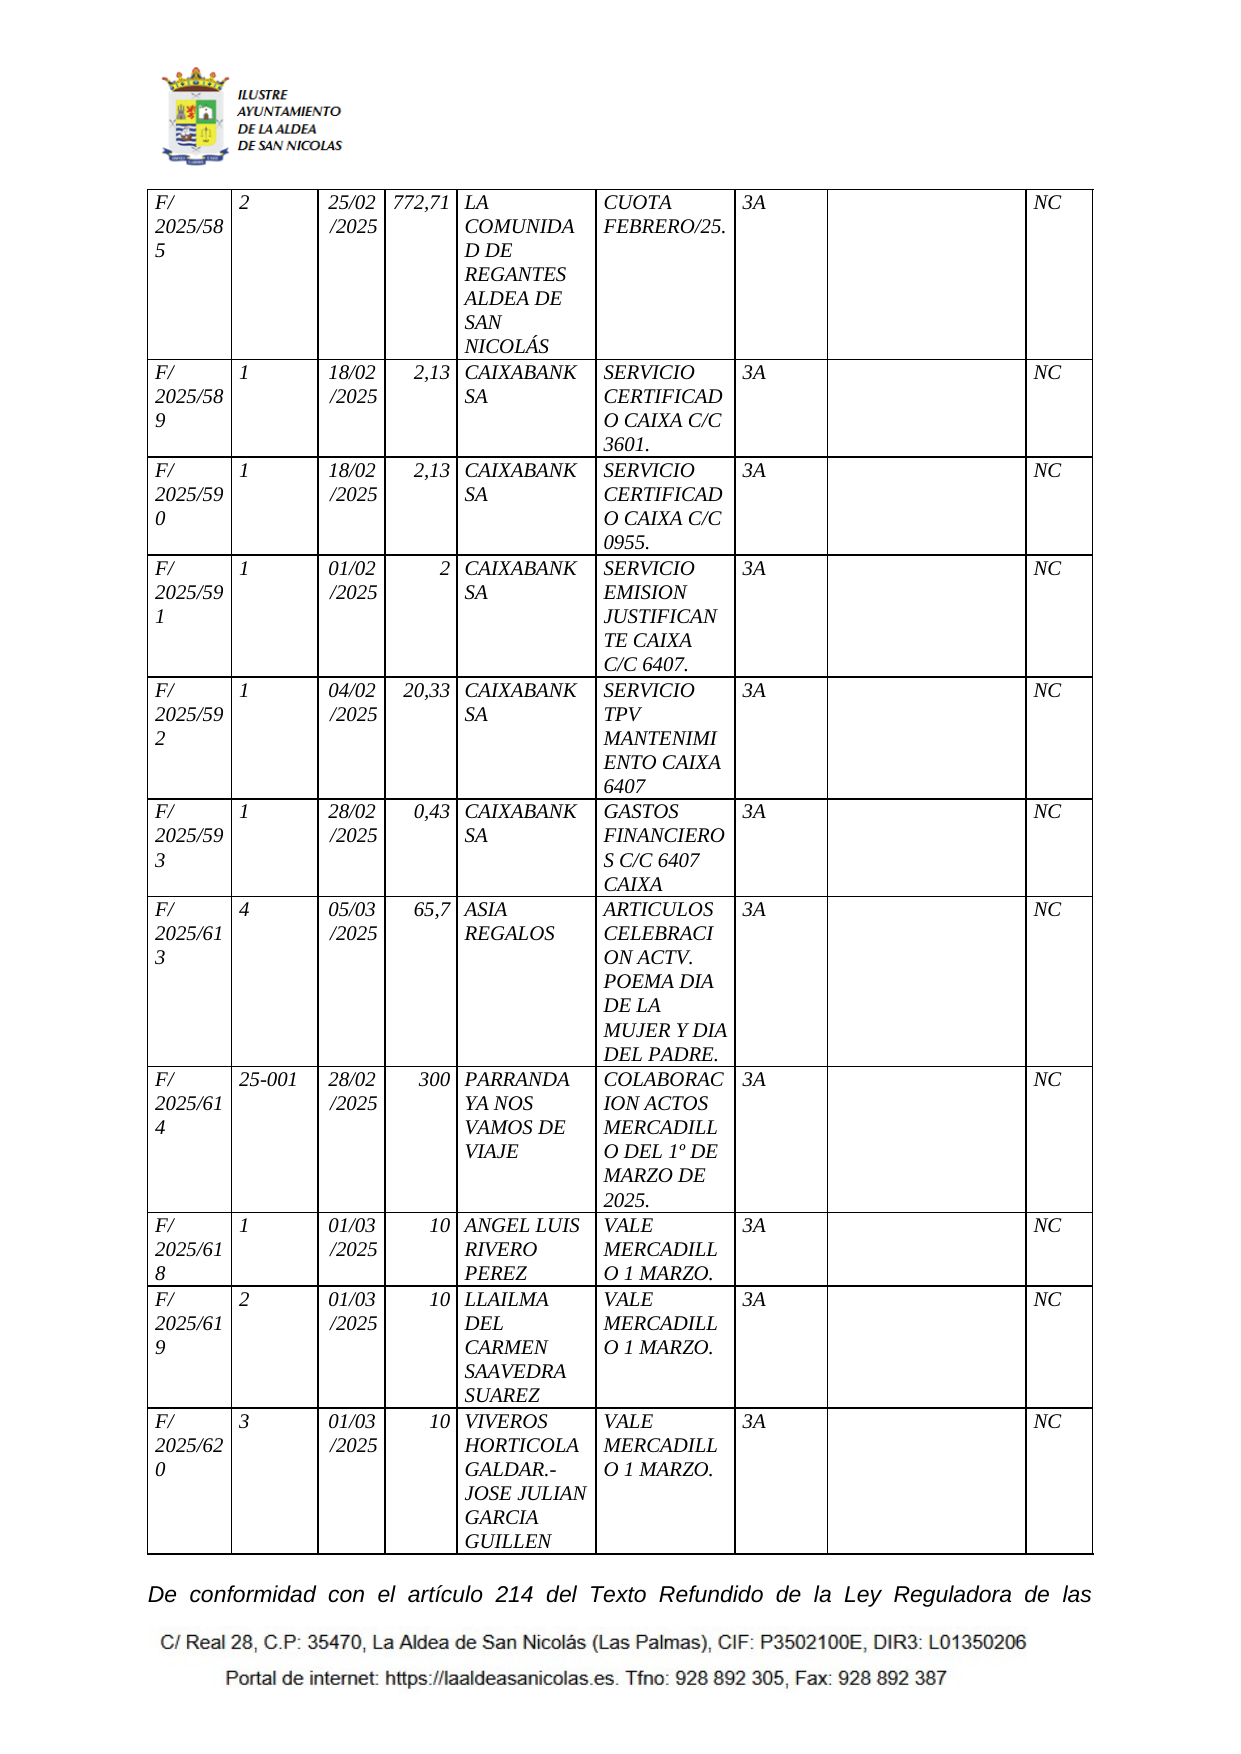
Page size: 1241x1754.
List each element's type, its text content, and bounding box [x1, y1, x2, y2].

table_cell VALE MERCADILLO 1 MARZO. [597, 1287, 734, 1407]
table_cell NC [1027, 556, 1092, 676]
table_cell [828, 897, 1025, 1066]
table_cell CUOTA FEBRERO/25. [597, 190, 734, 358]
table_cell GASTOS FINANCIEROS C/C 6407 CAIXA [597, 800, 734, 896]
table_cell 05/03/2025 [319, 897, 384, 1066]
table_cell [828, 800, 1025, 896]
table_cell COLABORACION ACTOS MERCADILLO DEL 1º DE MARZO DE 2025. [597, 1067, 734, 1212]
table_cell NC [1027, 897, 1092, 1066]
table_cell F/2025/614 [148, 1067, 231, 1212]
table_cell 772,71 [386, 190, 456, 358]
table_cell [828, 190, 1025, 358]
table_cell 1 [232, 458, 317, 554]
table_cell 3A [736, 556, 827, 676]
table_cell F/2025/585 [148, 190, 231, 358]
table_cell 01/03/2025 [319, 1287, 384, 1407]
table_cell 3A [736, 897, 827, 1066]
table_cell F/2025/589 [148, 360, 231, 456]
table_cell 1 [232, 800, 317, 896]
table_cell F/2025/620 [148, 1409, 231, 1553]
table_cell 25-001 [232, 1067, 317, 1212]
table_cell [828, 1067, 1025, 1212]
table_cell 3A [736, 1213, 827, 1285]
table_cell CAIXABANK SA [458, 678, 595, 798]
table_cell F/2025/592 [148, 678, 231, 798]
table_cell 3A [736, 1287, 827, 1407]
table_cell VALE MERCADILLO 1 MARZO. [597, 1213, 734, 1285]
table_cell 3A [736, 678, 827, 798]
picture [148, 1626, 1034, 1694]
table_cell 10 [386, 1409, 456, 1553]
table_cell [828, 360, 1025, 456]
table_cell ASIA REGALOS [458, 897, 595, 1066]
table_cell SERVICIO EMISION JUSTIFICANTE CAIXA C/C 6407. [597, 556, 734, 676]
table_cell NC [1027, 678, 1092, 798]
table_cell F/2025/591 [148, 556, 231, 676]
table_cell CAIXABANK SA [458, 458, 595, 554]
table_cell 04/02/2025 [319, 678, 384, 798]
table_cell 65,7 [386, 897, 456, 1066]
table_cell 3A [736, 1067, 827, 1212]
table_cell 1 [232, 1213, 317, 1285]
table_cell 20,33 [386, 678, 456, 798]
table_cell CAIXABANK SA [458, 556, 595, 676]
table_cell 2,13 [386, 458, 456, 554]
table_cell VALE MERCADILLO 1 MARZO. [597, 1409, 734, 1553]
table_cell [828, 1213, 1025, 1285]
table_cell 2 [386, 556, 456, 676]
table_cell VIVEROS HORTICOLA GALDAR.- JOSE JULIAN GARCIA GUILLEN [458, 1409, 595, 1553]
table_cell NC [1027, 360, 1092, 456]
table_cell LLAILMA DEL CARMEN SAAVEDRA SUAREZ [458, 1287, 595, 1407]
table_cell 28/02/2025 [319, 1067, 384, 1212]
table_cell F/2025/613 [148, 897, 231, 1066]
table_cell 0,43 [386, 800, 456, 896]
table_cell ANGEL LUIS RIVERO PEREZ [458, 1213, 595, 1285]
table_cell ARTICULOS CELEBRACION ACTV. POEMA DIA DE LA MUJER Y DIA DEL PADRE. [597, 897, 734, 1066]
table_cell NC [1027, 458, 1092, 554]
table_cell 2 [232, 1287, 317, 1407]
text De conformidad con el artículo 214 del Texto Refundido de la Ley Reguladora de las [148, 1581, 1093, 1607]
table_cell SERVICIO CERTIFICADO CAIXA C/C 0955. [597, 458, 734, 554]
table_cell 3A [736, 360, 827, 456]
table_cell [828, 458, 1025, 554]
table_cell NC [1027, 190, 1092, 358]
table_cell NC [1027, 800, 1092, 896]
table_cell [828, 1409, 1025, 1553]
table_cell 18/02/2025 [319, 360, 384, 456]
table_cell 10 [386, 1287, 456, 1407]
table_cell F/2025/590 [148, 458, 231, 554]
table_cell CAIXABANK SA [458, 360, 595, 456]
table_cell 2 [232, 190, 317, 358]
table_cell 300 [386, 1067, 456, 1212]
table_cell 28/02/2025 [319, 800, 384, 896]
table_cell 1 [232, 556, 317, 676]
table_cell LA COMUNIDAD DE REGANTES ALDEA DE SAN NICOLÁS [458, 190, 595, 358]
table_cell PARRANDA YA NOS VAMOS DE VIAJE [458, 1067, 595, 1212]
table_cell F/2025/619 [148, 1287, 231, 1407]
table_cell F/2025/593 [148, 800, 231, 896]
table_cell NC [1027, 1213, 1092, 1285]
table_cell NC [1027, 1067, 1092, 1212]
table_cell F/2025/618 [148, 1213, 231, 1285]
table_cell 01/03/2025 [319, 1213, 384, 1285]
table_cell NC [1027, 1287, 1092, 1407]
table_cell SERVICIO TPV MANTENIMIENTO CAIXA 6407 [597, 678, 734, 798]
table_cell 1 [232, 678, 317, 798]
table_cell 01/03/2025 [319, 1409, 384, 1553]
table_cell [828, 678, 1025, 798]
table_cell 3A [736, 1409, 827, 1553]
table_cell 3A [736, 190, 827, 358]
table_cell CAIXABANK SA [458, 800, 595, 896]
table_cell [828, 556, 1025, 676]
table_cell 18/02/2025 [319, 458, 384, 554]
table_cell 2,13 [386, 360, 456, 456]
table_cell 01/02/2025 [319, 556, 384, 676]
table_cell 3A [736, 800, 827, 896]
table_cell 1 [232, 360, 317, 456]
picture [148, 59, 358, 173]
table_cell 4 [232, 897, 317, 1066]
table_cell 3A [736, 458, 827, 554]
table_cell SERVICIO CERTIFICADO CAIXA C/C 3601. [597, 360, 734, 456]
table_cell 3 [232, 1409, 317, 1553]
table_cell NC [1027, 1409, 1092, 1553]
table_cell [828, 1287, 1025, 1407]
table_cell 25/02/2025 [319, 190, 384, 358]
table_cell 10 [386, 1213, 456, 1285]
